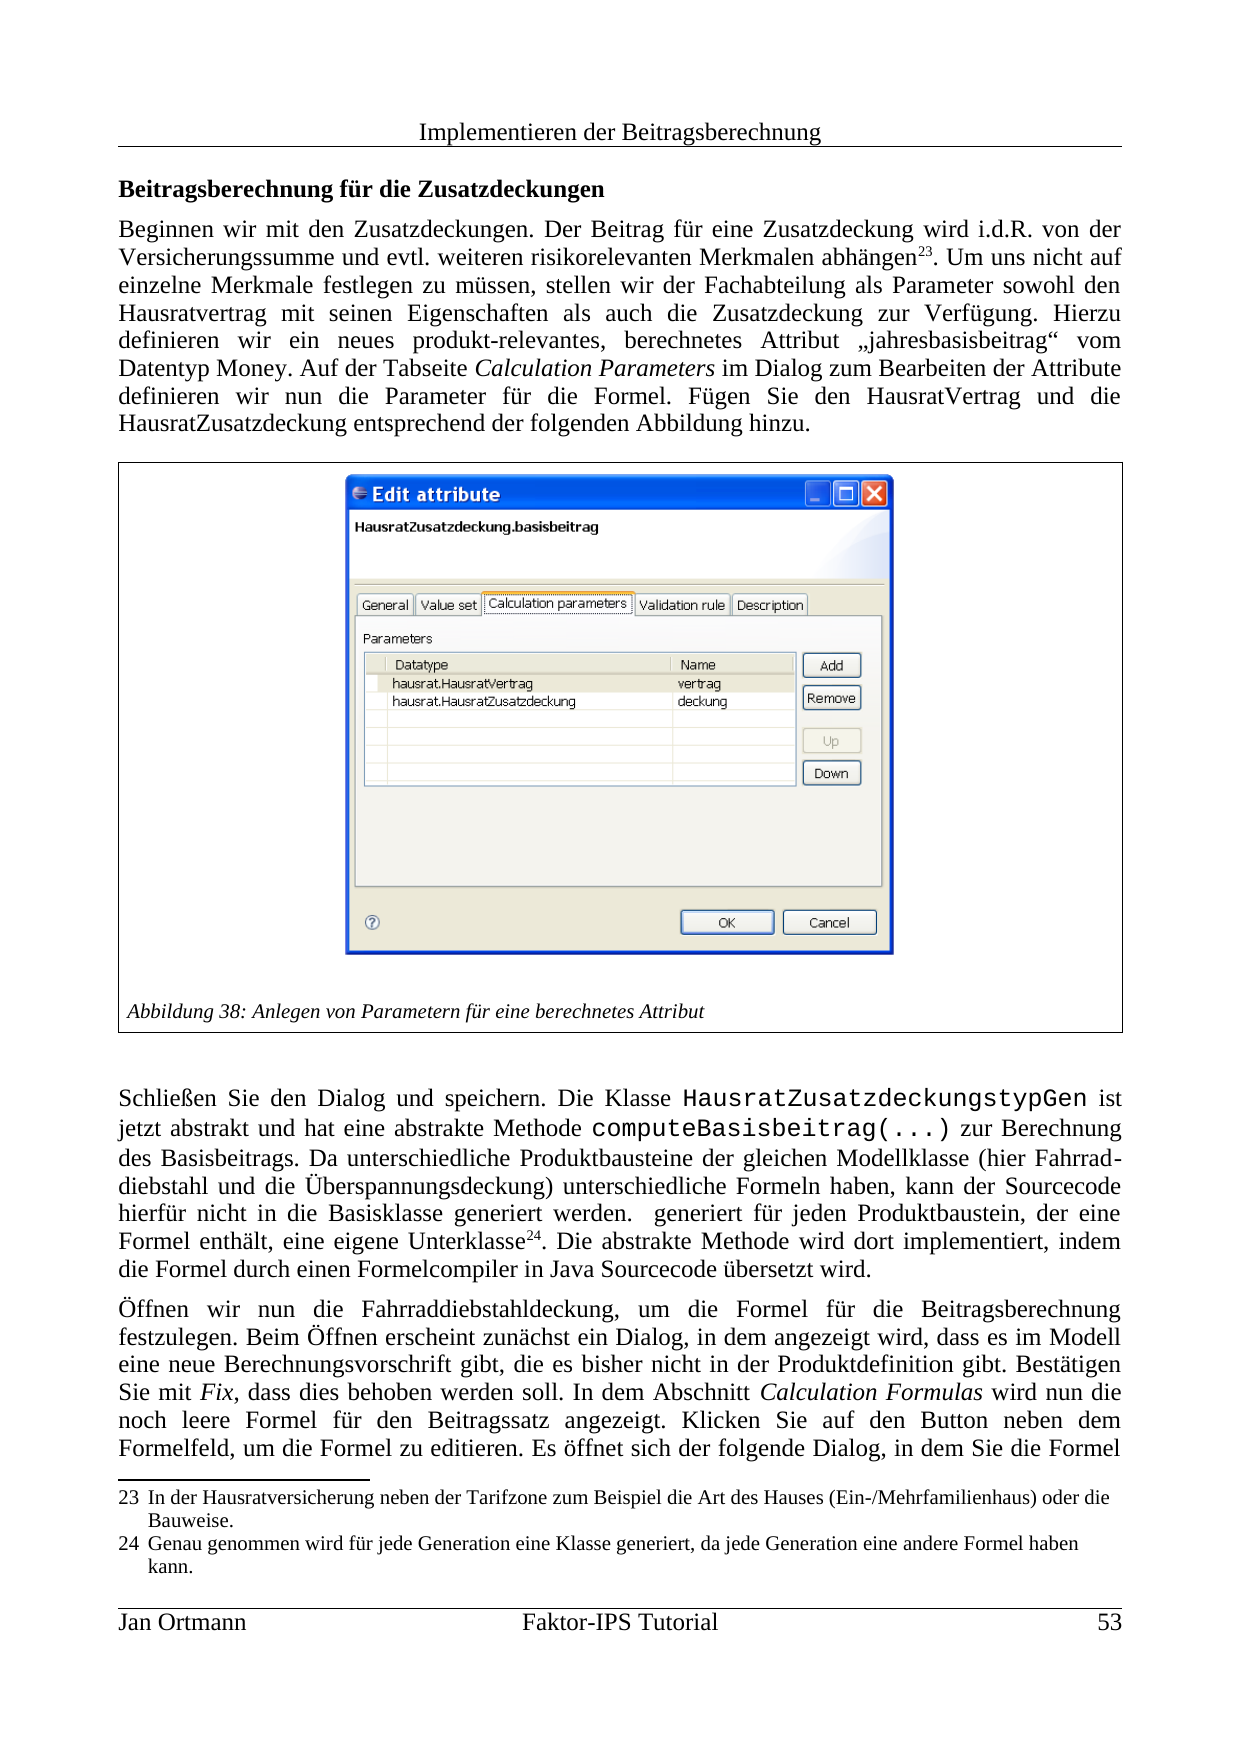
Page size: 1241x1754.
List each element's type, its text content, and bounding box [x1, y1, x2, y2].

text Beitragsberechnung für die Zusatzdeckungen [118, 175, 1122, 203]
text Öffnen wir nun die Fahrraddiebstahldeckung, um die Formel für die Beitragsberechnung festzulegen. Beim Öffnen erscheint zunächst ein Dialog, in dem angezeigt wird, dass es im Modell eine neue Berechnungsvorschrift gibt, die es bisher nicht in der Produktdefinition gibt. Bestätigen Sie mit Fix, dass dies behoben werden soll. In dem Abschnitt Calculation Formulas wird nun die noch leere Formel für den Beitragssatz angezeigt. Klicken Sie auf den Button neben dem Formelfeld, um die Formel zu editieren. Es öffnet sich der folgende Dialog, in dem Sie die Formel [118, 1295, 1122, 1461]
text Schließen Sie den Dialog und speichern. Die Klasse HausratZusatzdeckungstypGen ist jetzt abstrakt und hat eine abstrakte Methode computeBasisbeitrag(...) zur Berechnung des Basisbeitrags. Da unterschiedliche Produktbausteine der gleichen Modellklasse (hier Fahrrad­diebstahl und die Überspannungsdeckung) unterschiedliche Formeln haben, kann der Sourcecode hierfür nicht in die Basisklasse generiert werden. generiert für jeden Produktbaustein, der eine Formel enthält, eine eigene Unterklasse. Die abstrakte Methode wird dort implementiert, indem die Formel durch einen Formelcompiler in Java Sourcecode übersetzt wird. [118, 1084, 1122, 1283]
text Beginnen wir mit den Zusatzdeckungen. Der Beitrag für eine Zusatzdeckung wird i.d.R. von der Versicherungssumme und evtl. weiteren risikorelevanten Merkmalen abhängen. Um uns nicht auf einzelne Merkmale festlegen zu müssen, stellen wir der Fachabteilung als Parameter sowohl den Hausratvertrag mit seinen Eigenschaften als auch die Zusatzdeckung zur Verfügung. Hierzu definieren wir ein neues produkt-relevantes, berechnetes Attribut „jahresbasisbeitrag“ vom Datentyp Money. Auf der Tabseite Calculation Parameters im Dialog zum Bearbeiten der Attribute definieren wir nun die Parameter für die Formel. Fügen Sie den HausratVertrag und die HausratZusatzdeckung entsprechend der folgenden Abbildung hinzu. [118, 216, 1122, 437]
picture [341, 470, 899, 961]
text Abbildung 38: Anlegen von Parametern für eine berechnetes Attribut [127, 1000, 1113, 1023]
text In der Hausratversicherung neben der Tarifzone zum Beispiel die Art des Hauses (Ein-/Mehrfamilienhaus) oder die Bauweise. [118, 1486, 1122, 1532]
text Genau genommen wird für jede Generation eine Klasse generiert, da jede Generation eine andere Formel haben kann. [118, 1532, 1122, 1578]
